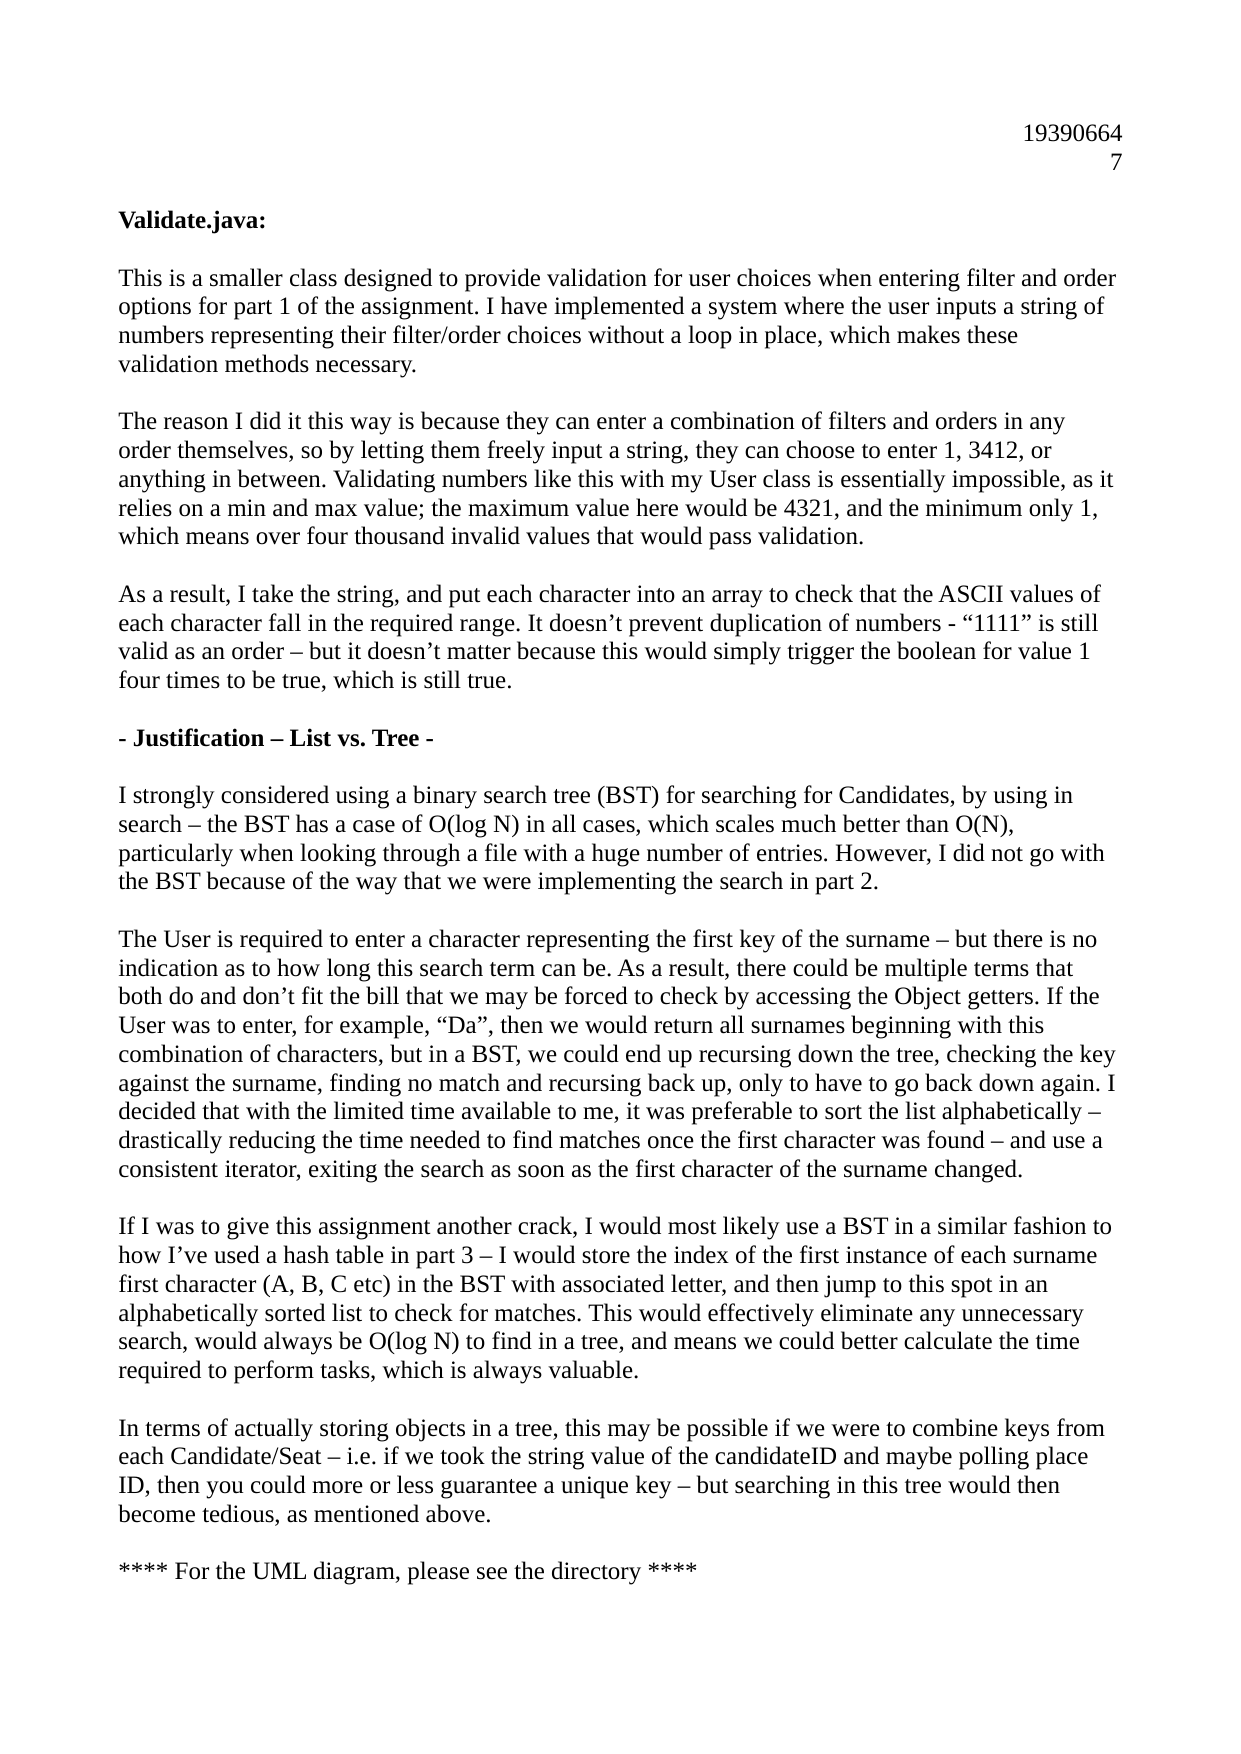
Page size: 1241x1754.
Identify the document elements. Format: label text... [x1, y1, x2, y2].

text The reason I did it this way is because they can enter a combination of filters and orders in any order themselves, so by letting them freely input a string, they can choose to enter 1, 3412, or anything in between. Validating numbers like this with my User class is essentially impossible, as it relies on a min and max value; the maximum value here would be 4321, and the minimum only 1, which means over four thousand invalid values that would pass validation. [118, 406, 1122, 550]
text I strongly considered using a binary search tree (BST) for searching for Candidates, by using in search – the BST has a case of O(log N) in all cases, which scales much better than O(N), particularly when looking through a file with a huge number of entries. However, I did not go with the BST because of the way that we were implementing the search in part 2. [118, 780, 1122, 895]
text In terms of actually storing objects in a tree, this may be possible if we were to combine keys from each Candidate/Seat – i.e. if we took the string value of the candidateID and maybe polling place ID, then you could more or less guarantee a unique key – but searching in this tree would then become tedious, as mentioned above. [118, 1413, 1122, 1528]
text Validate.java: [118, 205, 1122, 234]
text This is a smaller class designed to provide validation for user choices when entering filter and order options for part 1 of the assignment. I have implemented a system where the user inputs a string of numbers representing their filter/order choices without a loop in place, which makes these validation methods necessary. [118, 263, 1122, 378]
text **** For the UML diagram, please see the directory **** [118, 1556, 1122, 1585]
text - Justification – List vs. Tree - [118, 723, 1122, 751]
text If I was to give this assignment another crack, I would most likely use a BST in a similar fashion to how I’ve used a hash table in part 3 – I would store the index of the first instance of each surname first character (A, B, C etc) in the BST with associated letter, and then jump to this spot in an alphabetically sorted list to check for matches. This would effectively eliminate any unnecessary search, would always be O(log N) to find in a tree, and means we could better calculate the time required to perform tasks, which is always valuable. [118, 1211, 1122, 1384]
text As a result, I take the string, and put each character into an array to check that the ASCII values of each character fall in the required range. It doesn’t prevent duplication of numbers - “1111” is still valid as an order – but it doesn’t matter because this would simply trigger the boolean for value 1 four times to be true, which is still true. [118, 579, 1122, 694]
text The User is required to enter a character representing the first key of the surname – but there is no indication as to how long this search term can be. As a result, there could be multiple terms that both do and don’t fit the bill that we may be forced to check by accessing the Object getters. If the User was to enter, for example, “Da”, then we would return all surnames beginning with this combination of characters, but in a BST, we could end up recursing down the tree, checking the key against the surname, finding no match and recursing back up, only to have to go back down again. I decided that with the limited time available to me, it was preferable to sort the list alphabetically – drastically reducing the time needed to find matches once the first character was found – and use a consistent iterator, exiting the search as soon as the first character of the surname changed. [118, 924, 1122, 1183]
